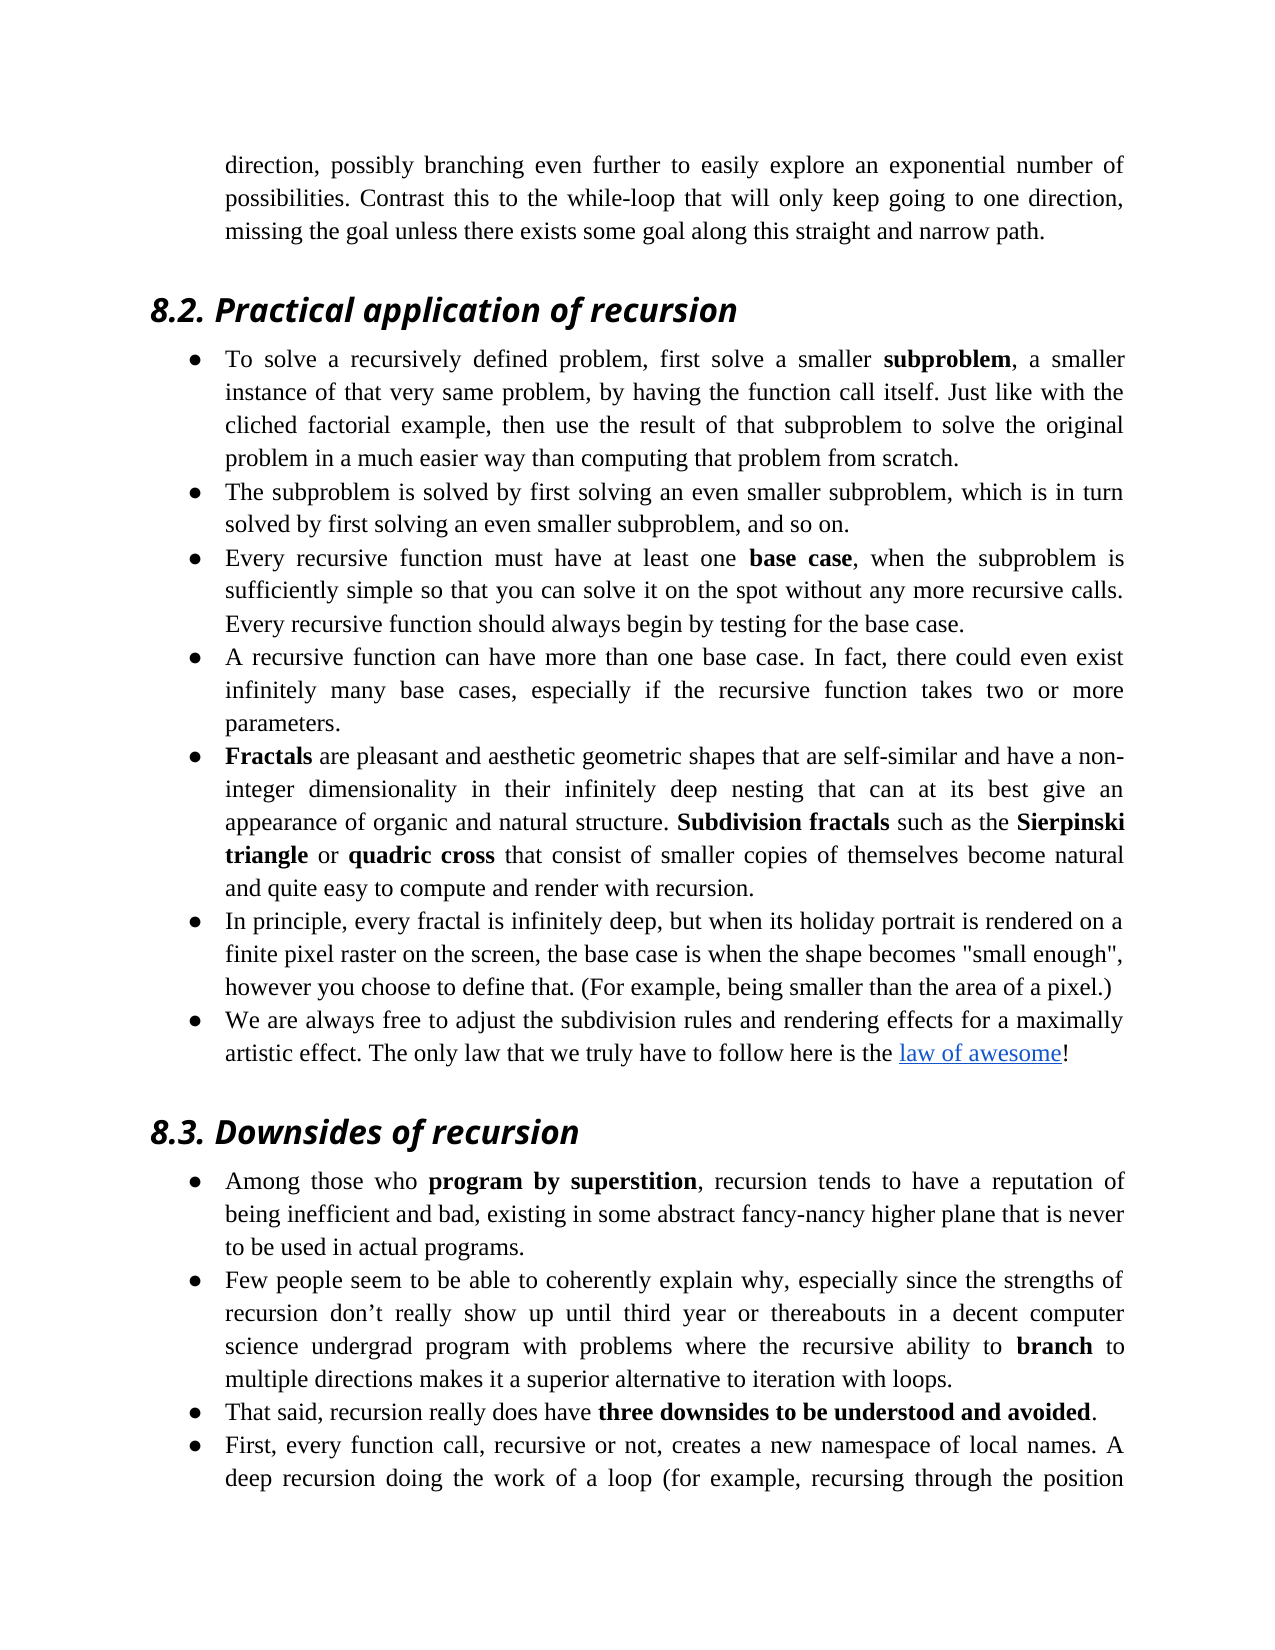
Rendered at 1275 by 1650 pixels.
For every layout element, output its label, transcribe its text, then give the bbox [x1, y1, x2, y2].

list First, every function call, recursive or not, creates a new namespace of local names. A deep recursion doing the work of a loop (for example, recursing through the position [187, 1431, 1125, 1492]
list We are always free to adjust the subdivision rules and rendering effects for a maximally artistic effect. The only law that we truly have to follow here is the law of awesome! [187, 1005, 1125, 1067]
list Few people seem to be able to coherently explain why, especially since the strengths of recursion don’t really show up until third year or thereabouts in a decent computer science undergrad program with problems where the recursive ability to branch to multiple directions makes it a superior alternative to iteration with loops. [187, 1265, 1125, 1393]
subtitle 8.2. Practical application of recursion [150, 287, 1125, 332]
list The subproblem is solved by first solving an even smaller subproblem, which is in turn solved by first solving an even smaller subproblem, and so on. [187, 477, 1125, 538]
list Among those who program by superstition, recursion tends to have a reputation of being inefficient and bad, existing in some abstract fancy-nancy higher plane that is never to be used in actual programs. [187, 1166, 1125, 1261]
list Fractals are pleasant and aesthetic geometric shapes that are self-similar and have a non-integer dimensionality in their infinitely deep nesting that can at its best give an appearance of organic and natural structure. Subdivision fractals such as the Sierpinski triangle or quadric cross that consist of smaller copies of themselves become natural and quite easy to compute and render with recursion. [187, 741, 1125, 902]
list direction, possibly branching even further to easily explore an exponential number of possibilities. Contrast this to the while-loop that will only keep going to one direction, missing the goal unless there exists some goal along this straight and narrow path. [187, 150, 1125, 245]
list A recursive function can have more than one base case. In fact, there could even exist infinitely many base cases, especially if the recursive function takes two or more parameters. [187, 642, 1125, 736]
subtitle 8.3. Downsides of recursion [150, 1108, 1125, 1154]
list That said, recursion really does have three downsides to be understood and avoided. [187, 1397, 1125, 1426]
list In principle, every fractal is infinitely deep, but when its holiday portrait is rendered on a finite pixel raster on the screen, the base case is when the shape becomes "small enough", however you choose to define that. (For example, being smaller than the area of a pixel.) [187, 906, 1125, 1001]
list Every recursive function must have at least one base case, when the subproblem is sufficiently simple so that you can solve it on the spot without any more recursive calls. Every recursive function should always begin by testing for the base case. [187, 543, 1125, 637]
list To solve a recursively defined problem, first solve a smaller subproblem, a smaller instance of that very same problem, by having the function call itself. Just like with the cliched factorial example, then use the result of that subproblem to solve the original problem in a much easier way than computing that problem from scratch. [187, 344, 1125, 472]
